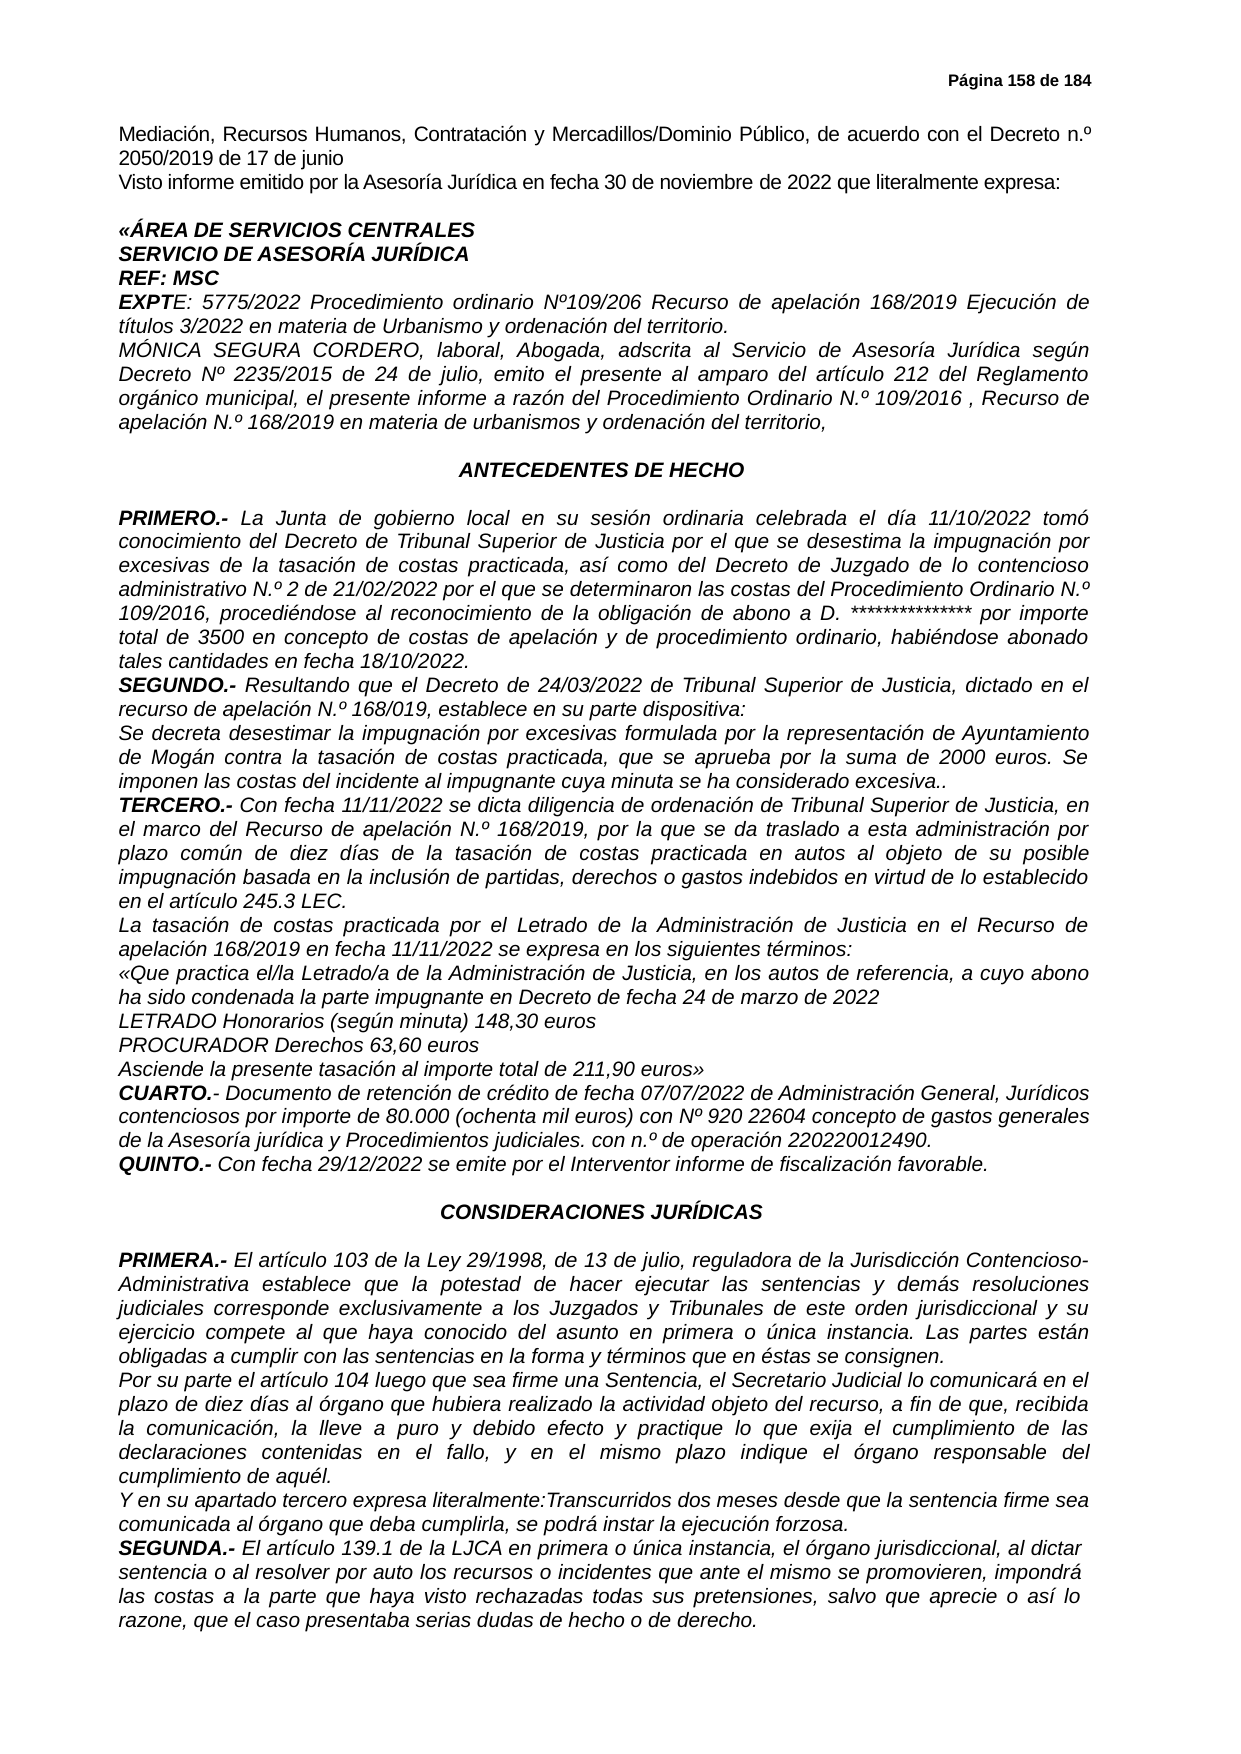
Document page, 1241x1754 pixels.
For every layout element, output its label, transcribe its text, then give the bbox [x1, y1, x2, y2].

text Se decreta desestimar la impugnación por excesivas formulada por la representación de Ayuntamiento de Mogán contra la tasación de costas practicada, que se aprueba por la suma de 2000 euros. Se imponen las costas del incidente al impugnante cuya minuta se ha considerado excesiva.. [118, 721, 1092, 793]
text LETRADO Honorarios (según minuta) 148,30 euros [118, 1008, 1092, 1032]
text Mediación, Recursos Humanos, Contratación y Mercadillos/Dominio Público, de acuerdo con el Decreto n.º 2050/2019 de 17 de junio [118, 122, 1092, 170]
text La tasación de costas practicada por el Letrado de la Administración de Justicia en el Recurso de apelación 168/2019 en fecha 11/11/2022 se expresa en los siguientes términos: [118, 913, 1092, 961]
text Y en su apartado tercero expresa literalmente:Transcurridos dos meses desde que la sentencia firme sea comunicada al órgano que deba cumplirla, se podrá instar la ejecución forzosa. [118, 1488, 1092, 1536]
text Visto informe emitido por la Asesoría Jurídica en fecha 30 de noviembre de 2022 que literalmente expresa: [118, 170, 1092, 194]
text Por su parte el artículo 104 luego que sea firme una Sentencia, el Secretario Judicial lo comunicará en el plazo de diez días al órgano que hubiera realizado la actividad objeto del recurso, a fin de que, recibida la comunicación, la lleve a puro y debido efecto y practique lo que exija el cumplimiento de las declaraciones contenidas en el fallo, y en el mismo plazo indique el órgano responsable del cumplimiento de aquél. [118, 1368, 1092, 1488]
text «Que practica el/la Letrado/a de la Administración de Justicia, en los autos de referencia, a cuyo abono ha sido condenada la parte impugnante en Decreto de fecha 24 de marzo de 2022 [118, 961, 1092, 1008]
text SEGUNDA.- El artículo 139.1 de la LJCA en primera o única instancia, el órgano jurisdiccional, al dictar sentencia o al resolver por auto los recursos o incidentes que ante el mismo se promovieren, impondrá las costas a la parte que haya visto rechazadas todas sus pretensiones, salvo que aprecie o así lo razone, que el caso presentaba serias dudas de hecho o de derecho. [118, 1536, 1085, 1631]
text Asciende la presente tasación al importe total de 211,90 euros» [118, 1056, 1092, 1080]
text ANTECEDENTES DE HECHO [118, 457, 1092, 481]
text PRIMERA.- El artículo 103 de la Ley 29/1998, de 13 de julio, reguladora de la Jurisdicción Contencioso-Administrativa establece que la potestad de hacer ejecutar las sentencias y demás resoluciones judiciales corresponde exclusivamente a los Juzgados y Tribunales de este orden jurisdiccional y su ejercicio compete al que haya conocido del asunto en primera o única instancia. Las partes están obligadas a cumplir con las sentencias en la forma y términos que en éstas se consignen. [118, 1248, 1092, 1368]
text EXPTE: 5775/2022 Procedimiento ordinario Nº109/206 Recurso de apelación 168/2019 Ejecución de títulos 3/2022 en materia de Urbanismo y ordenación del territorio. [118, 290, 1092, 338]
text SERVICIO DE ASESORÍA JURÍDICA [118, 242, 1092, 266]
text REF: MSC [118, 266, 1092, 290]
text CUARTO.- Documento de retención de crédito de fecha 07/07/2022 de Administración General, Jurídicos contenciosos por importe de 80.000 (ochenta mil euros) con Nº 920 22604 concepto de gastos generales de la Asesoría jurídica y Procedimientos judiciales. con n.º de operación 220220012490. [118, 1080, 1092, 1152]
text PRIMERO.- La Junta de gobierno local en su sesión ordinaria celebrada el día 11/10/2022 tomó conocimiento del Decreto de Tribunal Superior de Justicia por el que se desestima la impugnación por excesivas de la tasación de costas practicada, así como del Decreto de Juzgado de lo contencioso administrativo N.º 2 de 21/02/2022 por el que se determinaron las costas del Procedimiento Ordinario N.º 109/2016, procediéndose al reconocimiento de la obligación de abono a D. *************** por importe total de 3500 en concepto de costas de apelación y de procedimiento ordinario, habiéndose abonado tales cantidades en fecha 18/10/2022. [118, 505, 1092, 673]
text TERCERO.- Con fecha 11/11/2022 se dicta diligencia de ordenación de Tribunal Superior de Justicia, en el marco del Recurso de apelación N.º 168/2019, por la que se da traslado a esta administración por plazo común de diez días de la tasación de costas practicada en autos al objeto de su posible impugnación basada en la inclusión de partidas, derechos o gastos indebidos en virtud de lo establecido en el artículo 245.3 LEC. [118, 793, 1092, 913]
text QUINTO.- Con fecha 29/12/2022 se emite por el Interventor informe de fiscalización favorable. [118, 1152, 1092, 1176]
text MÓNICA SEGURA CORDERO, laboral, Abogada, adscrita al Servicio de Asesoría Jurídica según Decreto Nº 2235/2015 de 24 de julio, emito el presente al amparo del artículo 212 del Reglamento orgánico municipal, el presente informe a razón del Procedimiento Ordinario N.º 109/2016 , Recurso de apelación N.º 168/2019 en materia de urbanismos y ordenación del territorio, [118, 338, 1092, 433]
text «ÁREA DE SERVICIOS CENTRALES [118, 218, 1092, 242]
text CONSIDERACIONES JURÍDICAS [118, 1200, 1092, 1224]
text SEGUNDO.- Resultando que el Decreto de 24/03/2022 de Tribunal Superior de Justicia, dictado en el recurso de apelación N.º 168/019, establece en su parte dispositiva: [118, 673, 1092, 721]
text PROCURADOR Derechos 63,60 euros [118, 1032, 1092, 1056]
